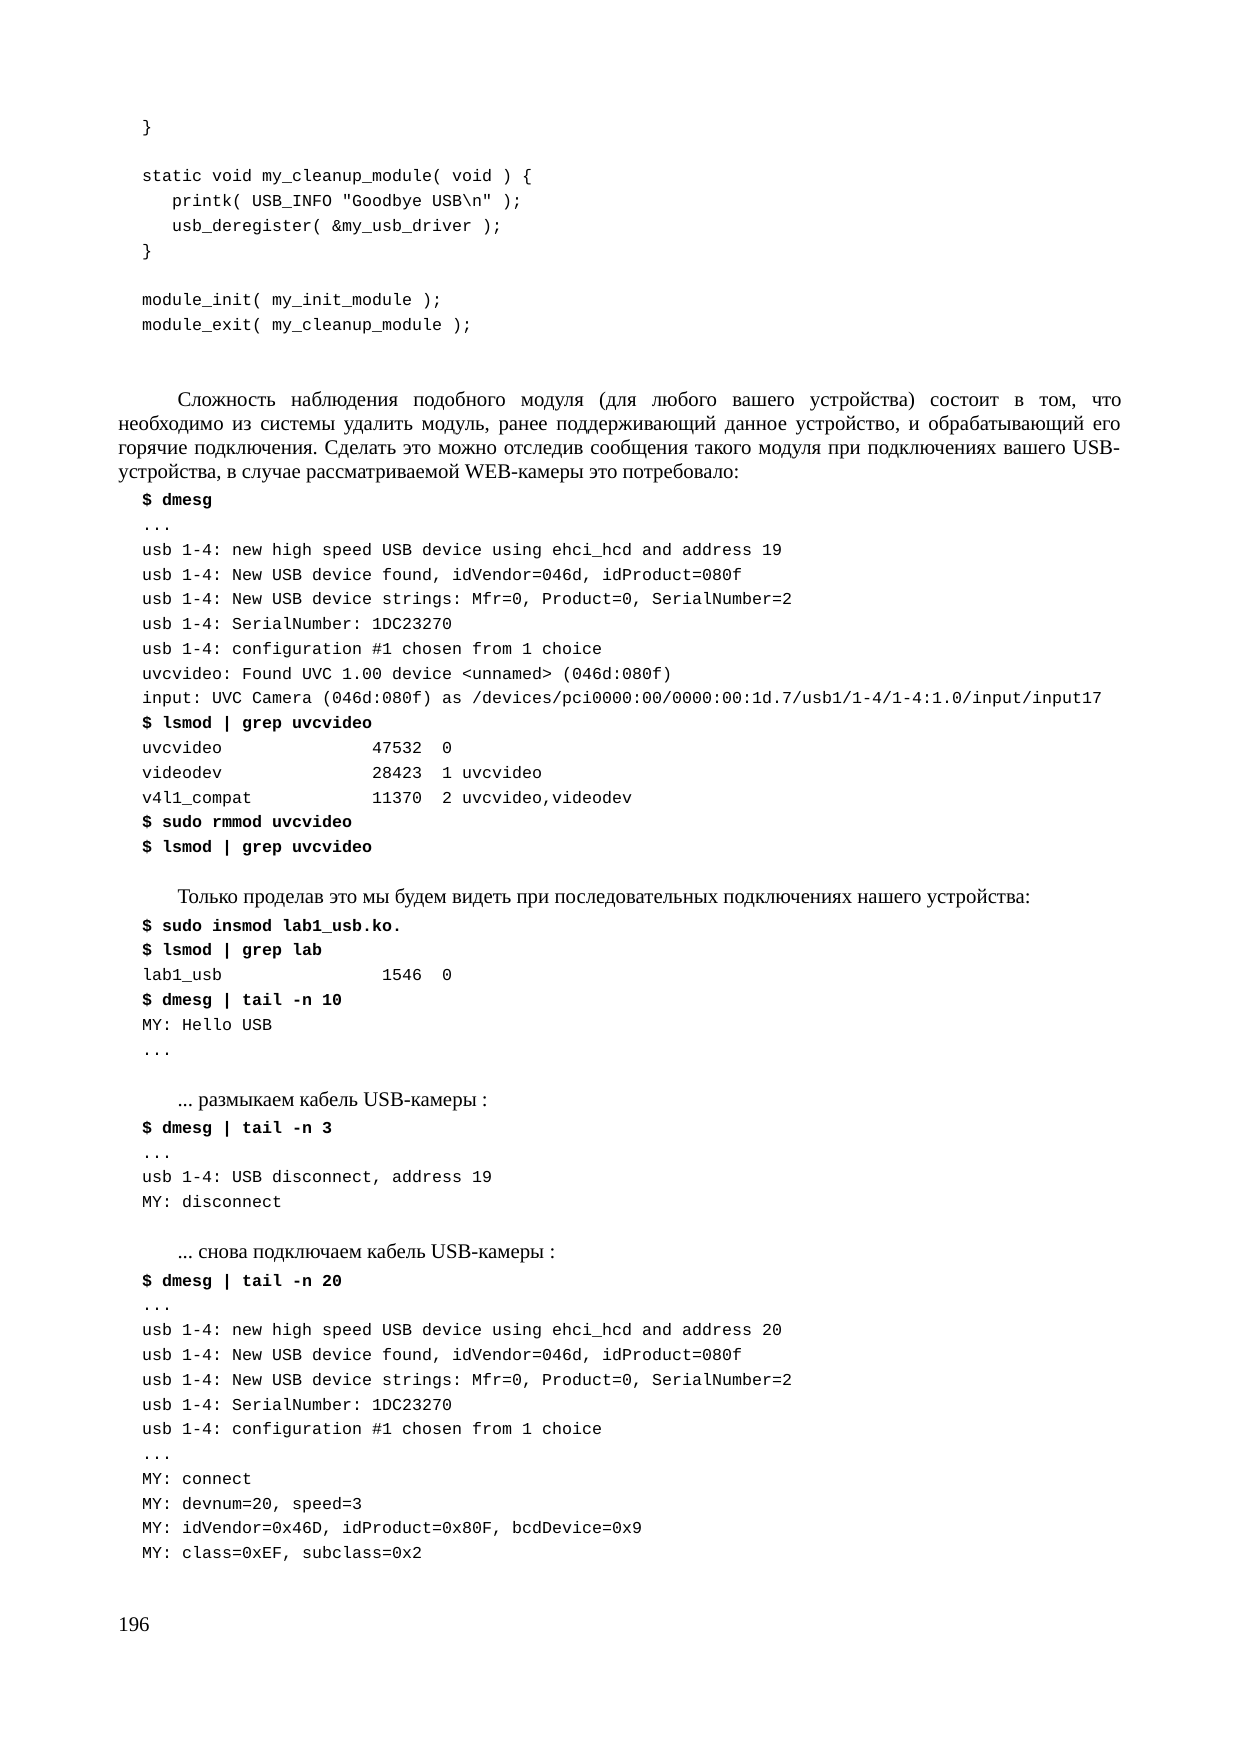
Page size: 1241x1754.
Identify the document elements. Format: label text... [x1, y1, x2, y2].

text MY: devnum=20, speed=3 [142, 1495, 1122, 1514]
text input: UVC Camera (046d:080f) as /devices/pci0000:00/0000:00:1d.7/usb1/1-4/1-4:1.0/input/input17 [142, 690, 1122, 709]
text printk( USB_INFO "Goodbye USB\n" ); [142, 192, 1122, 211]
text Только проделав это мы будем видеть при последовательных подключениях нашего устройства: [118, 884, 1122, 908]
text usb_deregister( &my_usb_driver ); [142, 217, 1122, 236]
text MY: connect [142, 1471, 1122, 1489]
text $ sudo rmmod uvcvideo [142, 814, 1122, 833]
text videodev 28423 1 uvcvideo [142, 764, 1122, 783]
text ... [142, 1446, 1122, 1464]
text $ sudo insmod lab1_usb.ko. [142, 917, 1122, 936]
text ... [142, 1144, 1122, 1163]
text MY: class=0xEF, subclass=0x2 [142, 1545, 1122, 1564]
text usb 1-4: configuration #1 chosen from 1 choice [142, 641, 1122, 659]
text $ dmesg | tail -n 3 [142, 1119, 1122, 1138]
text ... [142, 517, 1122, 535]
text lab1_usb 1546 0 [142, 967, 1122, 986]
text usb 1-4: New USB device found, idVendor=046d, idProduct=080f [142, 566, 1122, 585]
text MY: Hello USB [142, 1016, 1122, 1035]
text usb 1-4: SerialNumber: 1DC23270 [142, 616, 1122, 634]
text $ lsmod | grep lab [142, 942, 1122, 961]
text MY: idVendor=0x46D, idProduct=0x80F, bcdDevice=0x9 [142, 1520, 1122, 1539]
text usb 1-4: New USB device found, idVendor=046d, idProduct=080f [142, 1347, 1122, 1365]
text module_exit( my_cleanup_module ); [142, 316, 1122, 335]
text usb 1-4: New USB device strings: Mfr=0, Product=0, SerialNumber=2 [142, 1371, 1122, 1390]
text uvcvideo: Found UVC 1.00 device <unnamed> (046d:080f) [142, 665, 1122, 684]
text $ lsmod | grep uvcvideo [142, 839, 1122, 858]
text $ lsmod | grep uvcvideo [142, 715, 1122, 734]
text ... [142, 1297, 1122, 1316]
text $ dmesg [142, 492, 1122, 511]
text $ dmesg | tail -n 10 [142, 992, 1122, 1010]
text MY: disconnect [142, 1194, 1122, 1213]
text usb 1-4: new high speed USB device using ehci_hcd and address 20 [142, 1322, 1122, 1341]
text usb 1-4: new high speed USB device using ehci_hcd and address 19 [142, 541, 1122, 560]
text ... снова подключаем кабель USB-камеры : [118, 1239, 1122, 1263]
text ... [142, 1041, 1122, 1060]
text static void my_cleanup_module( void ) { [142, 168, 1122, 187]
text usb 1-4: USB disconnect, address 19 [142, 1169, 1122, 1188]
text uvcvideo 47532 0 [142, 740, 1122, 758]
text Сложность наблюдения подобного модуля (для любого вашего устройства) состоит в том, что необходимо из системы удалить модуль, ранее поддерживающий данное устройство, и обрабатывающий его горячие подключения. Сделать это можно отследив сообщения такого модуля при подключениях вашего USB-устройства, в случае рассматриваемой WEB-камеры это потребовало: [118, 387, 1122, 483]
text ... размыкаем кабель USB-камеры : [118, 1087, 1122, 1111]
text } [142, 118, 1122, 137]
text } [142, 242, 1122, 261]
text v4l1_compat 11370 2 uvcvideo,videodev [142, 789, 1122, 808]
text $ dmesg | tail -n 20 [142, 1272, 1122, 1291]
text usb 1-4: SerialNumber: 1DC23270 [142, 1396, 1122, 1415]
text usb 1-4: configuration #1 chosen from 1 choice [142, 1421, 1122, 1440]
text module_init( my_init_module ); [142, 292, 1122, 311]
text usb 1-4: New USB device strings: Mfr=0, Product=0, SerialNumber=2 [142, 591, 1122, 610]
